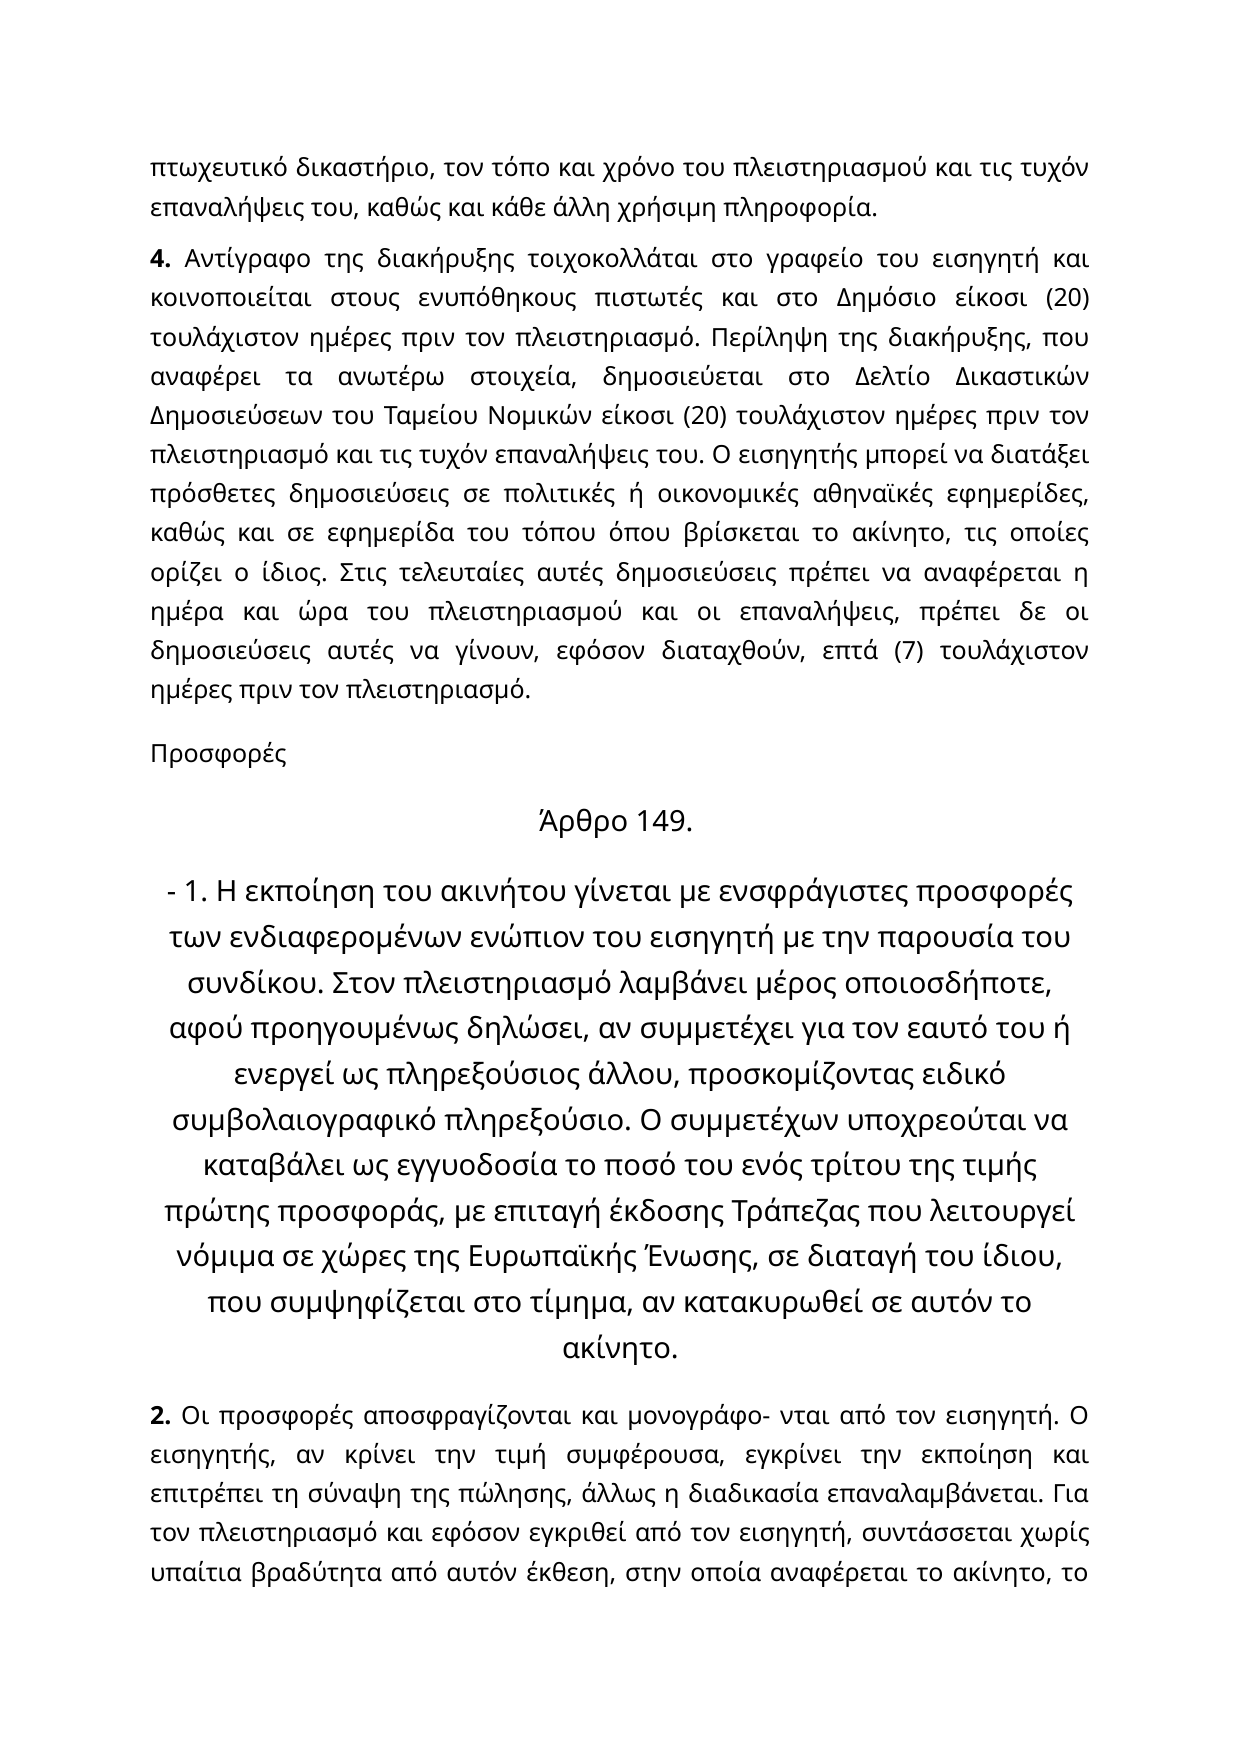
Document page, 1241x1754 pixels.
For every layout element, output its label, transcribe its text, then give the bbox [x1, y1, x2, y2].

subtitle - 1. Η εκποίηση του ακινήτου γίνεται με ενσφράγιστες προσφορές των ενδιαφερομένων ενώπιον του εισηγητή με την παρουσία του συνδίκου. Στον πλειστηριασμό λαμβάνει μέρος οποιοσδήποτε, αφού προηγουμένως δηλώσει, αν συμμετέχει για τον εαυτό του ή ενεργεί ως πληρεξούσιος άλλου, προσκομίζοντας ειδικό συμβολαιογραφικό πληρεξούσιο. Ο συμμετέχων υποχρεούται να καταβάλει ως εγγυοδοσία το ποσό του ενός τρίτου της τιμής πρώτης προσφοράς, με επιταγή έκδοσης Τράπεζας που λειτουργεί νόμιμα σε χώρες της Ευρωπαϊκής Ένωσης, σε διαταγή του ίδιου, που συμψηφίζεται στο τίμημα, αν κατακυρωθεί σε αυτόν το ακίνητο. [150, 871, 1090, 1367]
text Προσφορές [150, 736, 1090, 770]
text 2. Οι προσφορές αποσφραγίζονται και μονογράφο- νται από τον εισηγητή. Ο εισηγητής, αν κρίνει την τιμή συμφέρουσα, εγκρίνει την εκποίηση και επιτρέπει τη σύναψη της πώλησης, άλλως η διαδικασία επαναλαμβάνεται. Για τον πλειστηριασμό και εφόσον εγκριθεί από τον εισηγητή, συντάσσεται χωρίς υπαίτια βραδύτητα από αυτόν έκθεση, στην οποία αναφέρεται το ακίνητο, το [150, 1397, 1090, 1588]
text πτωχευτικό δικαστήριο, τον τόπο και χρόνο του πλειστηριασμού και τις τυχόν επαναλήψεις του, καθώς και κάθε άλλη χρήσιμη πληροφορία. [150, 150, 1090, 223]
text 4. Αντίγραφο της διακήρυξης τοιχοκολλάται στο γραφείο του εισηγητή και κοινοποιείται στους ενυπόθηκους πιστωτές και στο Δημόσιο είκοσι (20) τουλάχιστον ημέρες πριν τον πλειστηριασμό. Περίληψη της διακήρυξης, που αναφέρει τα ανωτέρω στοιχεία, δημοσιεύεται στο Δελτίο Δικαστικών Δημοσιεύσεων του Ταμείου Νομικών είκοσι (20) τουλάχιστον ημέρες πριν τον πλειστηριασμό και τις τυχόν επαναλήψεις του. Ο εισηγητής μπορεί να διατάξει πρόσθετες δημοσιεύσεις σε πολιτικές ή οικονομικές αθηναϊκές εφημερίδες, καθώς και σε εφημερίδα του τόπου όπου βρίσκεται το ακίνητο, τις οποίες ορίζει ο ίδιος. Στις τελευταίες αυτές δημοσιεύσεις πρέπει να αναφέρεται η ημέρα και ώρα του πλειστηριασμού και οι επαναλήψεις, πρέπει δε οι δημοσιεύσεις αυτές να γίνουν, εφόσον διαταχθούν, επτά (7) τουλάχιστον ημέρες πριν τον πλειστηριασμό. [150, 241, 1090, 706]
subtitle Άρθρο 149. [150, 800, 1090, 840]
